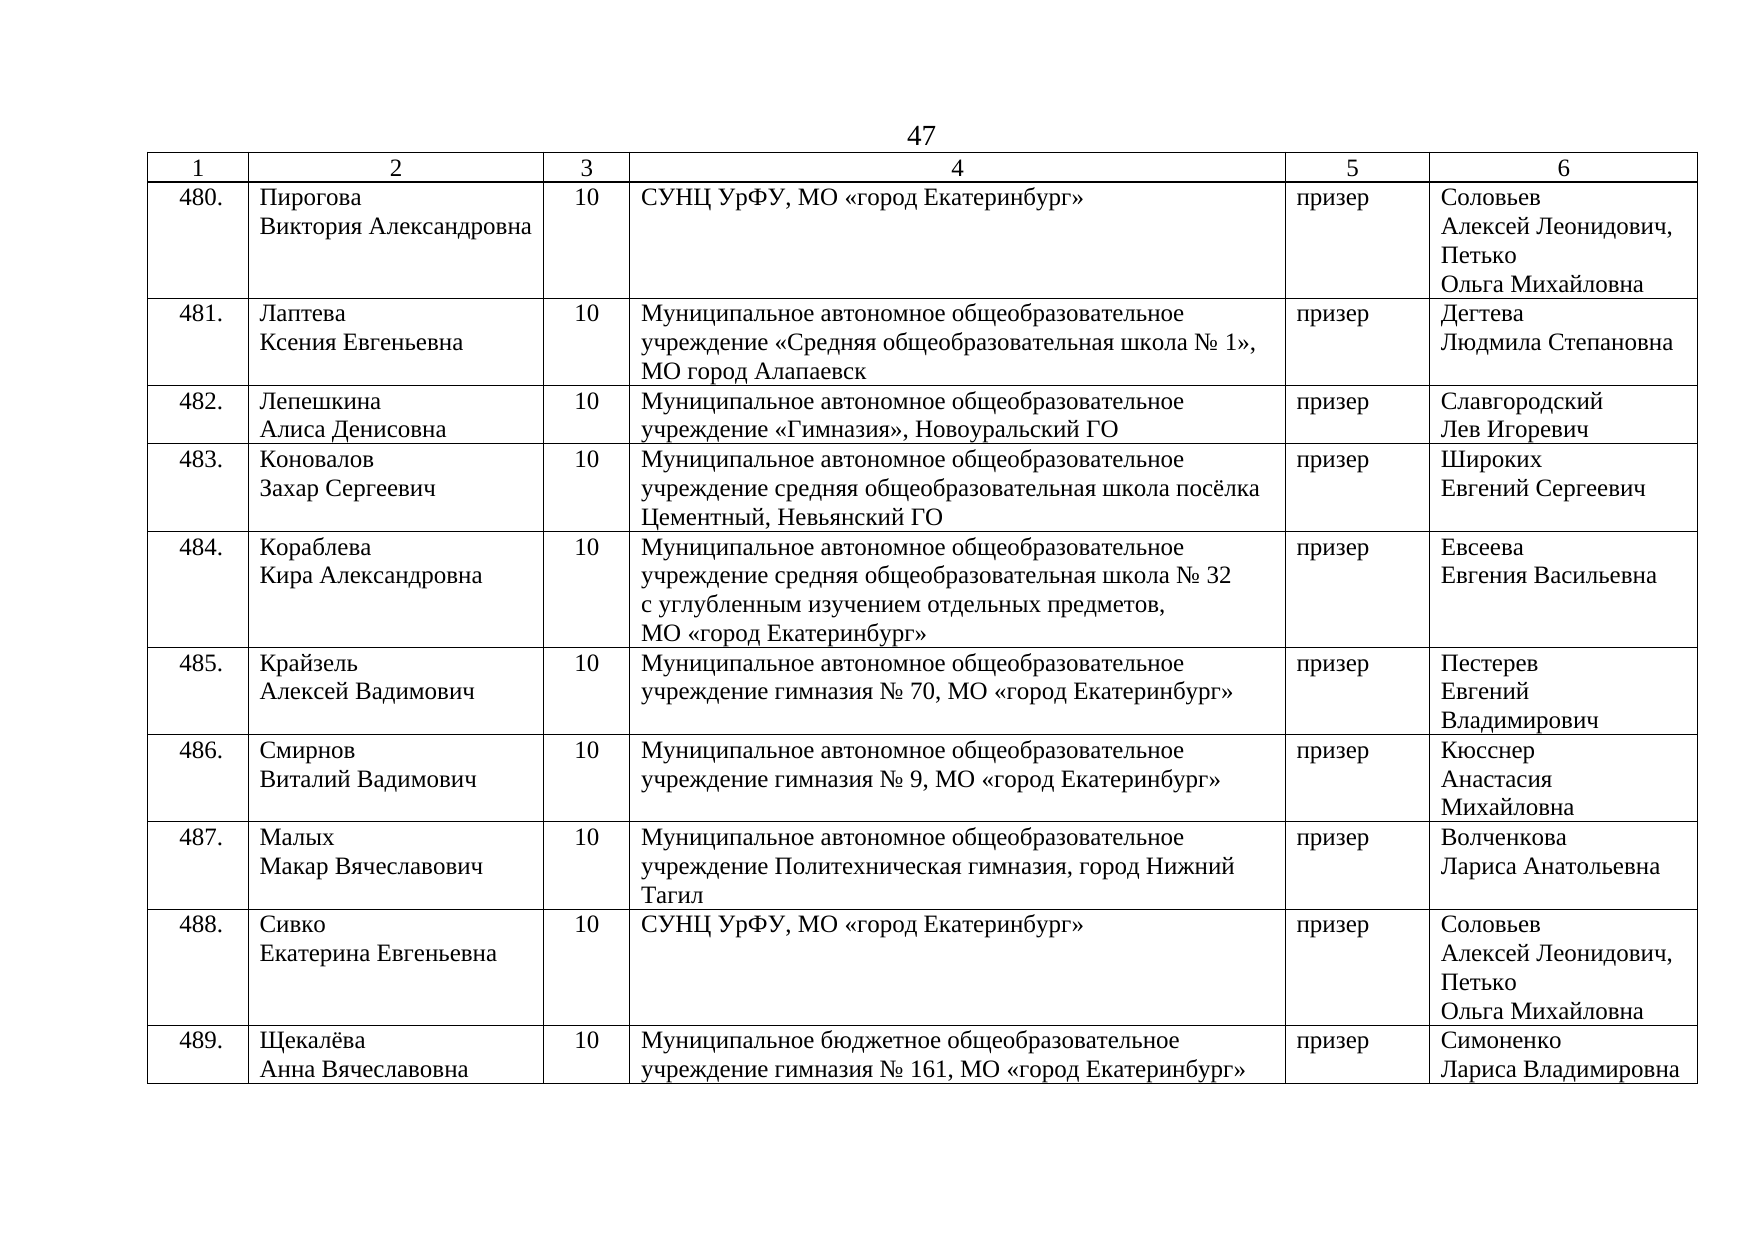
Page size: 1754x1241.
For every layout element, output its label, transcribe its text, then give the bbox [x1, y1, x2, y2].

table_cell Муниципальное автономное общеобразовательное учреждение гимназия № 9, МО «город Екатеринбург» [630, 735, 1285, 821]
table_cell [148, 444, 248, 531]
table_header 1 [148, 153, 248, 181]
table_cell 10 [544, 822, 629, 908]
table_cell призер [1286, 1026, 1429, 1083]
table_cell Лепешкина Алиса Денисовна [249, 386, 543, 443]
table_cell Пестерев Евгений Владимирович [1430, 648, 1697, 734]
table_cell 10 [544, 910, 629, 1024]
table_cell [148, 183, 248, 297]
table_cell Муниципальное автономное общеобразовательное учреждение средняя общеобразовательная школа посёлка Цементный, Невьянский ГО [630, 444, 1285, 531]
table_cell Кораблева Кира Александровна [249, 532, 543, 647]
table_cell Муниципальное автономное общеобразовательное учреждение средняя общеобразовательная школа № 32 с углубленным изучением отдельных предметов, МО «город Екатеринбург» [630, 532, 1285, 647]
table_cell призер [1286, 299, 1429, 385]
table_cell Муниципальное автономное общеобразовательное учреждение «Средняя общеобразовательная школа № 1», МО город Алапаевск [630, 299, 1285, 385]
table_cell Муниципальное автономное общеобразовательное учреждение «Гимназия», Новоуральский ГО [630, 386, 1285, 443]
table_cell Волченкова Лариса Анатольевна [1430, 822, 1697, 908]
table_cell Муниципальное бюджетное общеобразовательное учреждение гимназия № 161, МО «город Екатеринбург» [630, 1026, 1285, 1083]
table_cell 10 [544, 386, 629, 443]
table_cell Евсеева Евгения Васильевна [1430, 532, 1697, 647]
table_cell 10 [544, 444, 629, 531]
table_header 6 [1430, 153, 1697, 181]
table_cell 10 [544, 735, 629, 821]
table_cell призер [1286, 735, 1429, 821]
table_cell 10 [544, 648, 629, 734]
table_cell Муниципальное автономное общеобразовательное учреждение Политехническая гимназия, город Нижний Тагил [630, 822, 1285, 908]
table_cell призер [1286, 532, 1429, 647]
table_cell призер [1286, 386, 1429, 443]
table_cell Муниципальное автономное общеобразовательное учреждение гимназия № 70, МО «город Екатеринбург» [630, 648, 1285, 734]
table_cell [148, 648, 248, 734]
table_cell Славгородский Лев Игоревич [1430, 386, 1697, 443]
table_cell Симоненко Лариса Владимировна [1430, 1026, 1697, 1083]
table_header 5 [1286, 153, 1429, 181]
table_header 3 [544, 153, 629, 181]
table_cell 10 [544, 299, 629, 385]
table_cell [148, 1026, 248, 1083]
table_cell [148, 386, 248, 443]
table_cell СУНЦ УрФУ, МО «город Екатеринбург» [630, 183, 1285, 297]
table_cell призер [1286, 822, 1429, 908]
table_cell призер [1286, 183, 1429, 297]
table_cell призер [1286, 444, 1429, 531]
table_cell Коновалов Захар Сергеевич [249, 444, 543, 531]
table_cell Малых Макар Вячеславович [249, 822, 543, 908]
table_cell Крайзель Алексей Вадимович [249, 648, 543, 734]
table_cell [148, 735, 248, 821]
table_cell СУНЦ УрФУ, МО «город Екатеринбург» [630, 910, 1285, 1024]
table_cell [148, 822, 248, 908]
table_cell Широких Евгений Сергеевич [1430, 444, 1697, 531]
table_cell Щекалёва Анна Вячеславовна [249, 1026, 543, 1083]
table_cell Лаптева Ксения Евгеньевна [249, 299, 543, 385]
table_cell 10 [544, 532, 629, 647]
table_cell призер [1286, 910, 1429, 1024]
table_cell Соловьев Алексей Леонидович, Петько Ольга Михайловна [1430, 910, 1697, 1024]
table_cell Пирогова Виктория Александровна [249, 183, 543, 297]
table_cell 10 [544, 1026, 629, 1083]
table_cell [148, 910, 248, 1024]
table_cell Дегтева Людмила Степановна [1430, 299, 1697, 385]
table_cell Кюсснер Анастасия Михайловна [1430, 735, 1697, 821]
table_cell Сивко Екатерина Евгеньевна [249, 910, 543, 1024]
table_cell [148, 299, 248, 385]
table_cell Смирнов Виталий Вадимович [249, 735, 543, 821]
table_cell призер [1286, 648, 1429, 734]
table_cell Соловьев Алексей Леонидович, Петько Ольга Михайловна [1430, 183, 1697, 297]
table_header 2 [249, 153, 543, 181]
table_cell 10 [544, 183, 629, 297]
table_header 4 [630, 153, 1285, 181]
table_cell [148, 532, 248, 647]
